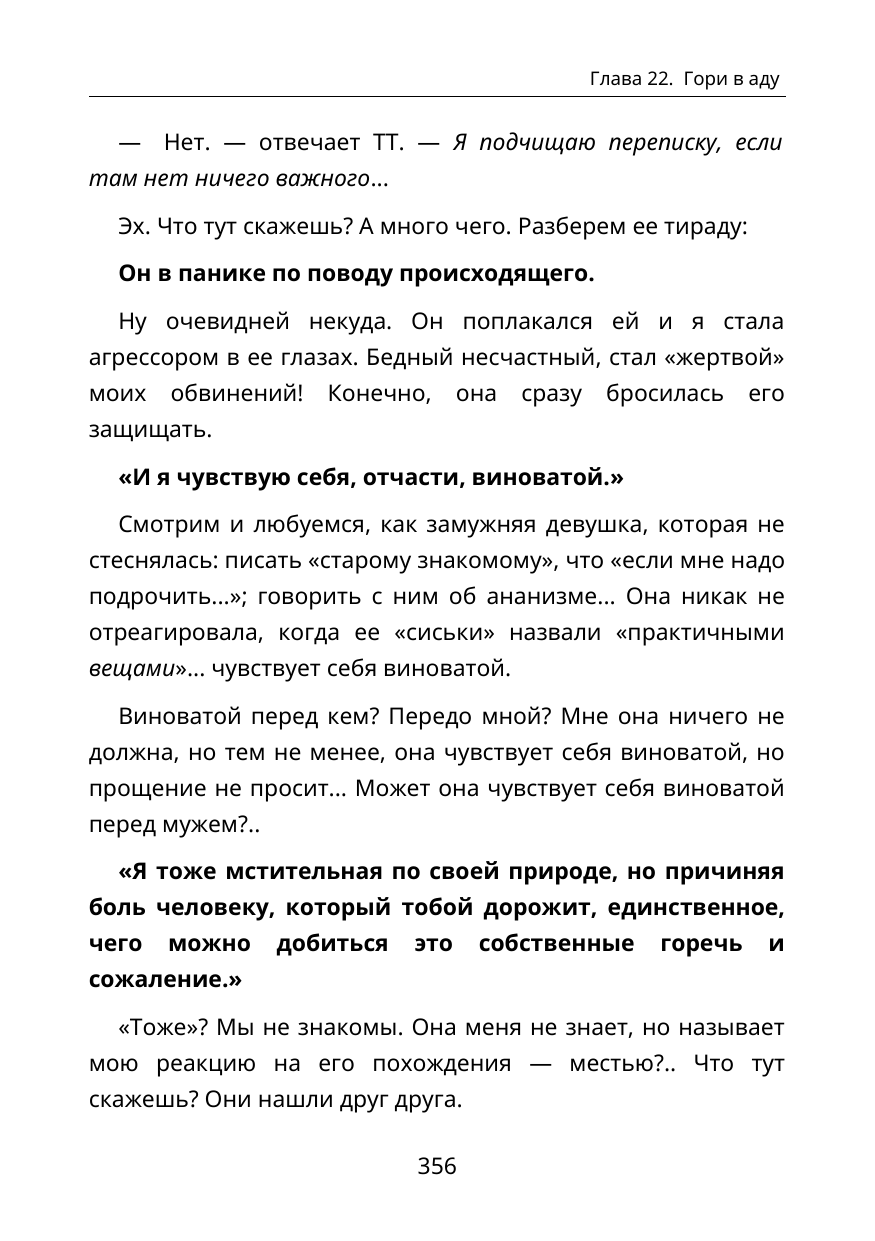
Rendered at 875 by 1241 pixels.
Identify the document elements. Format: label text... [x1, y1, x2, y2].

text Ну очевидней некуда. Он поплакался ей и я стала агрессором в ее глазах. Бедный несчастный, стал «жертвой» моих обвинений! Конечно, она сразу бросилась его защищать. [88, 305, 786, 444]
text Виноватой перед кем? Передо мной? Мне она ничего не должна, но тем не менее, она чувствует себя виноватой, но прощение не просит... Может она чувствует себя виноватой перед мужем?.. [88, 700, 786, 839]
text «И я чувствую себя, отчасти, виноватой.» [88, 461, 786, 492]
text Смотрим и любуемся, как замужняя девушка, которая не стеснялась: писать «старому знакомому», что «если мне надо подрочить...»; говорить с ним об ананизме... Она никак не отреагировала, когда ее «сиськи» назвали «практичными вещами»... чувствует себя виноватой. [88, 508, 786, 683]
text Эх. Что тут скажешь? А много чего. Разберем ее тираду: [88, 210, 786, 241]
list Нет. — отвечает ТТ. — Я подчищаю переписку, если там нет ничего важного... [88, 126, 786, 193]
text Он в панике по поводу происходящего. [88, 257, 786, 289]
text «Я тоже мстительная по своей природе, но причиняя боль человеку, который тобой дорожит, единственное, чего можно добиться это собственные горечь и сожаление.» [88, 855, 786, 994]
text «Тоже»? Мы не знакомы. Она меня не знает, но называет мою реакцию на его похождения — местью?.. Что тут скажешь? Они нашли друг друга. [88, 1011, 786, 1114]
